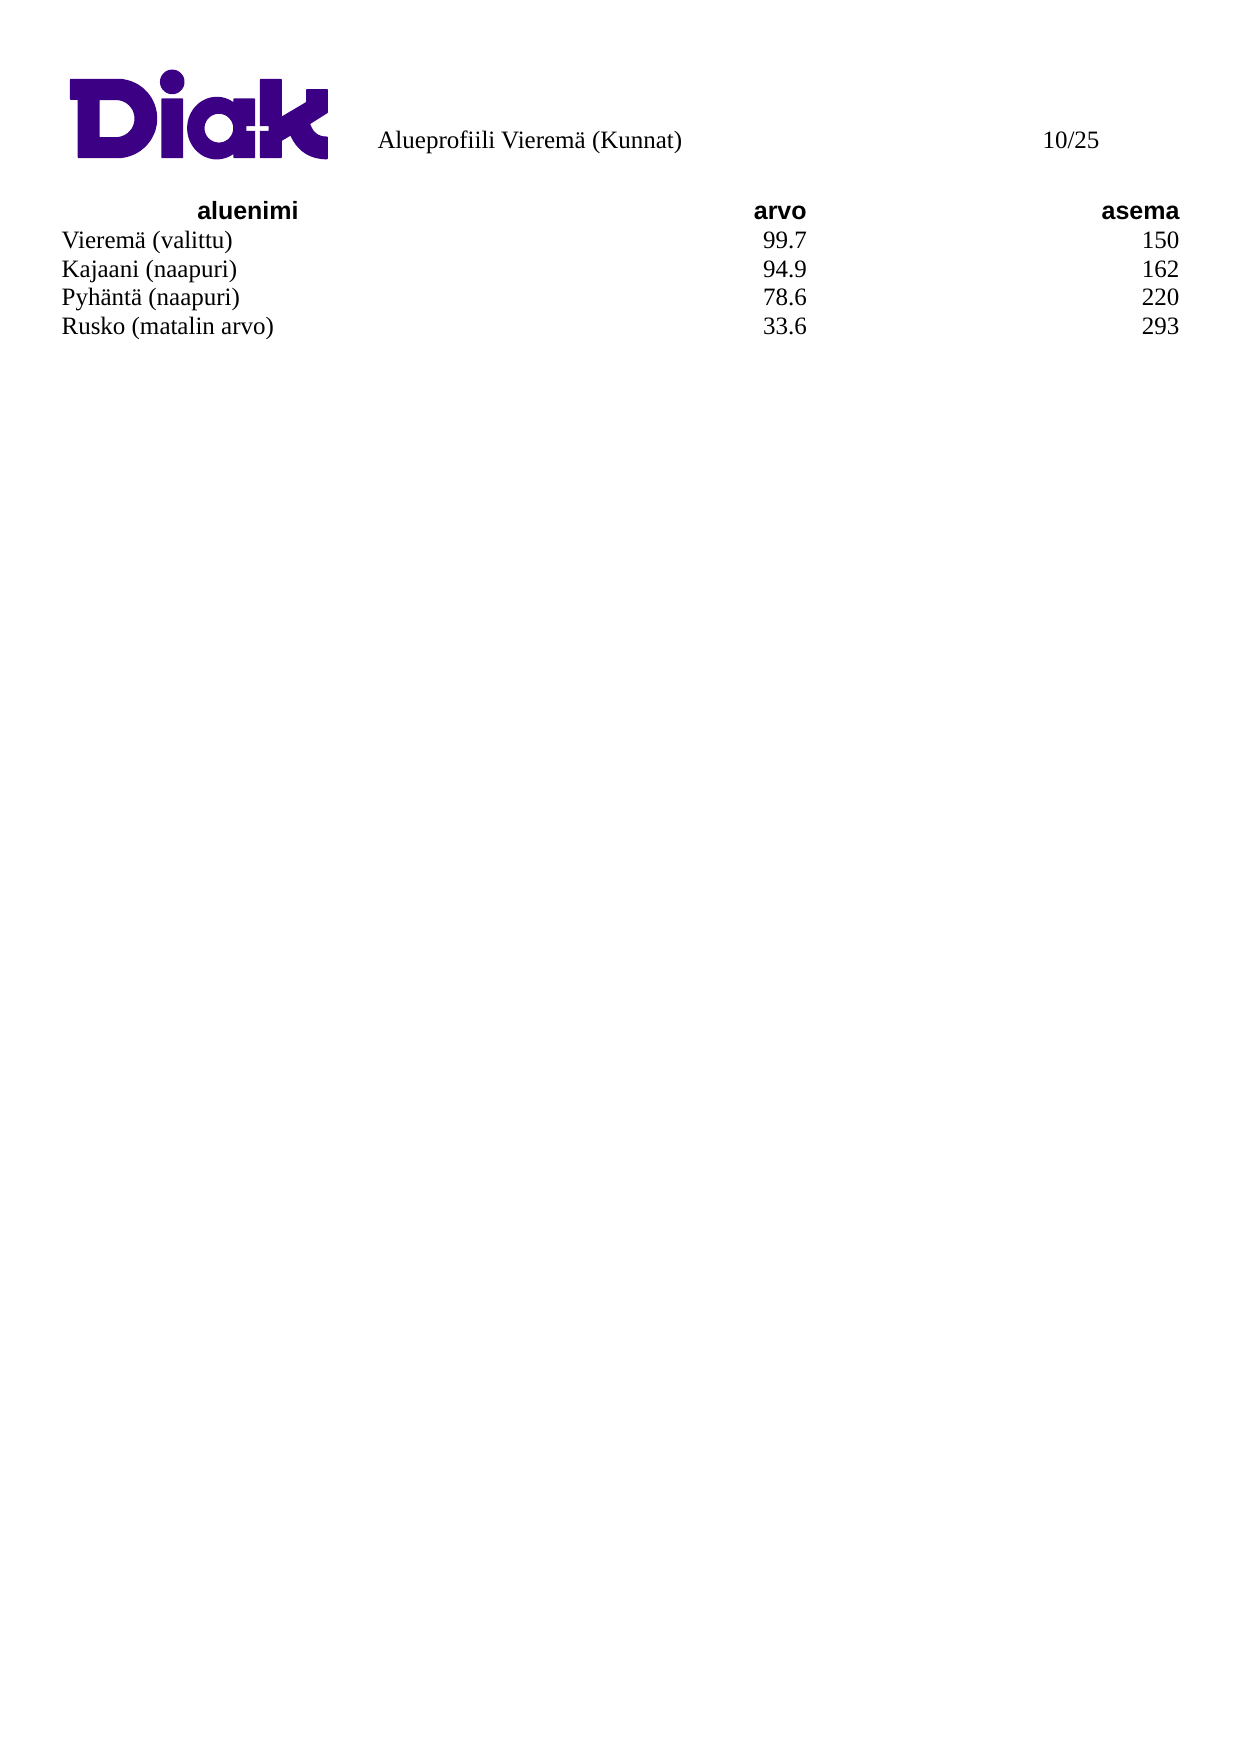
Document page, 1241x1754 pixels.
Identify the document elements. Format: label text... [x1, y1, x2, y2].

table_cell 150 [806, 225, 1179, 254]
table_cell 33.6 [434, 311, 806, 340]
table_cell 293 [806, 311, 1179, 340]
table_cell 94.9 [434, 254, 806, 282]
table_cell 220 [806, 283, 1179, 311]
table_cell 162 [806, 254, 1179, 282]
table_header arvo [434, 196, 806, 225]
table_cell 78.6 [434, 283, 806, 311]
table_cell 99.7 [434, 225, 806, 254]
table_cell Kajaani (naapuri) [61, 254, 434, 282]
table_cell Rusko (matalin arvo) [61, 311, 434, 340]
table_header asema [806, 196, 1179, 225]
table_header aluenimi [61, 196, 434, 225]
table_cell Pyhäntä (naapuri) [61, 283, 434, 311]
table_cell Vieremä (valittu) [61, 225, 434, 254]
